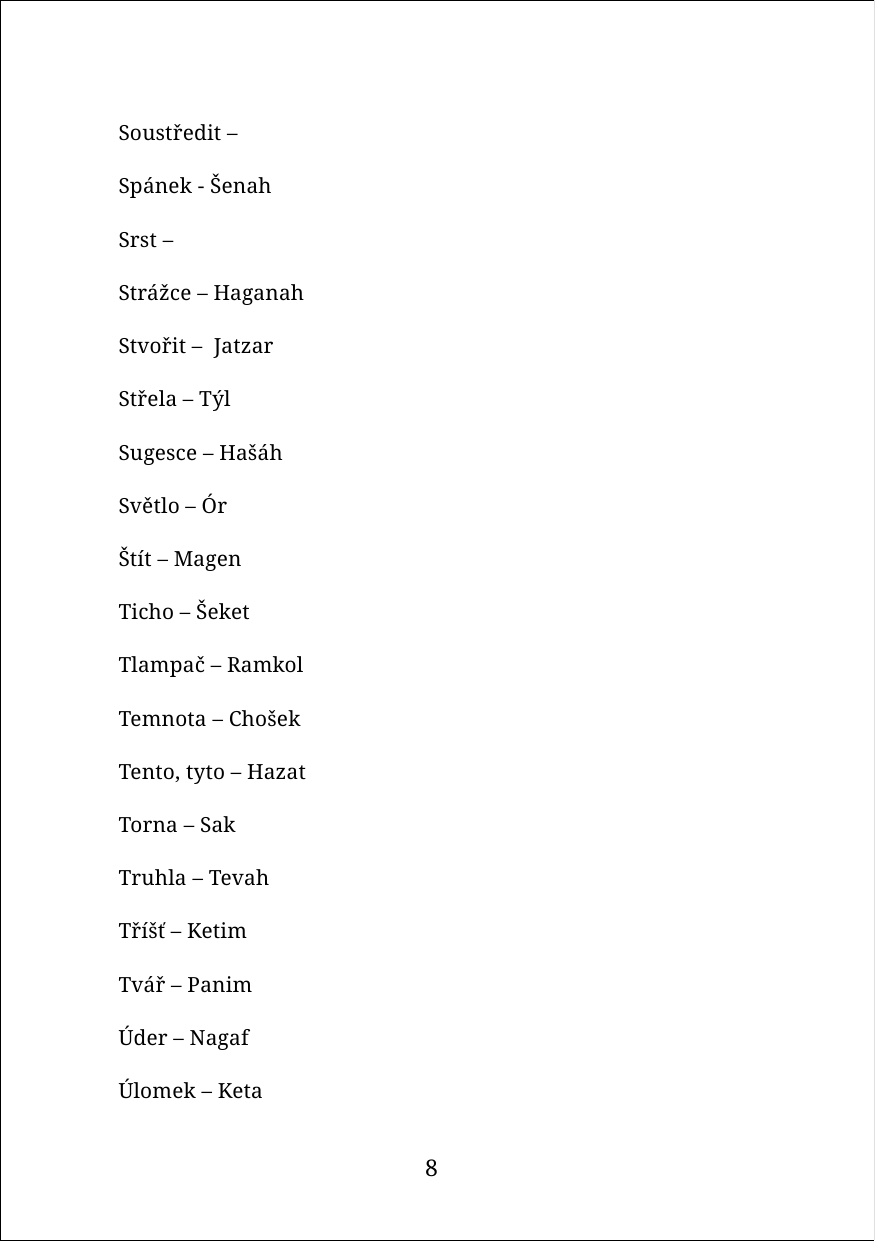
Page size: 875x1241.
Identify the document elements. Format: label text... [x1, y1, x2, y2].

text Srst – [118, 225, 756, 253]
text Temnota – Chošek [118, 704, 756, 732]
text Strážce – Haganah [118, 278, 756, 306]
text Tříšť – Ketim [118, 917, 756, 945]
text Ticho – Šeket [118, 597, 756, 626]
text Truhla – Tevah [118, 863, 756, 892]
text Tento, tyto – Hazat [118, 757, 756, 785]
text Tlampač – Ramkol [118, 651, 756, 679]
text Štít – Magen [118, 544, 756, 572]
text Sugesce – Hašáh [118, 438, 756, 466]
text Úlomek – Keta [118, 1076, 756, 1105]
text Tvář – Panim [118, 970, 756, 998]
text Soustředit – [118, 118, 756, 147]
text Spánek - Šenah [118, 171, 756, 200]
text Torna – Sak [118, 810, 756, 839]
text Světlo – Ór [118, 491, 756, 519]
text Úder – Nagaf [118, 1023, 756, 1052]
text Střela – Týl [118, 384, 756, 413]
text Stvořit – Jatzar [118, 331, 756, 359]
